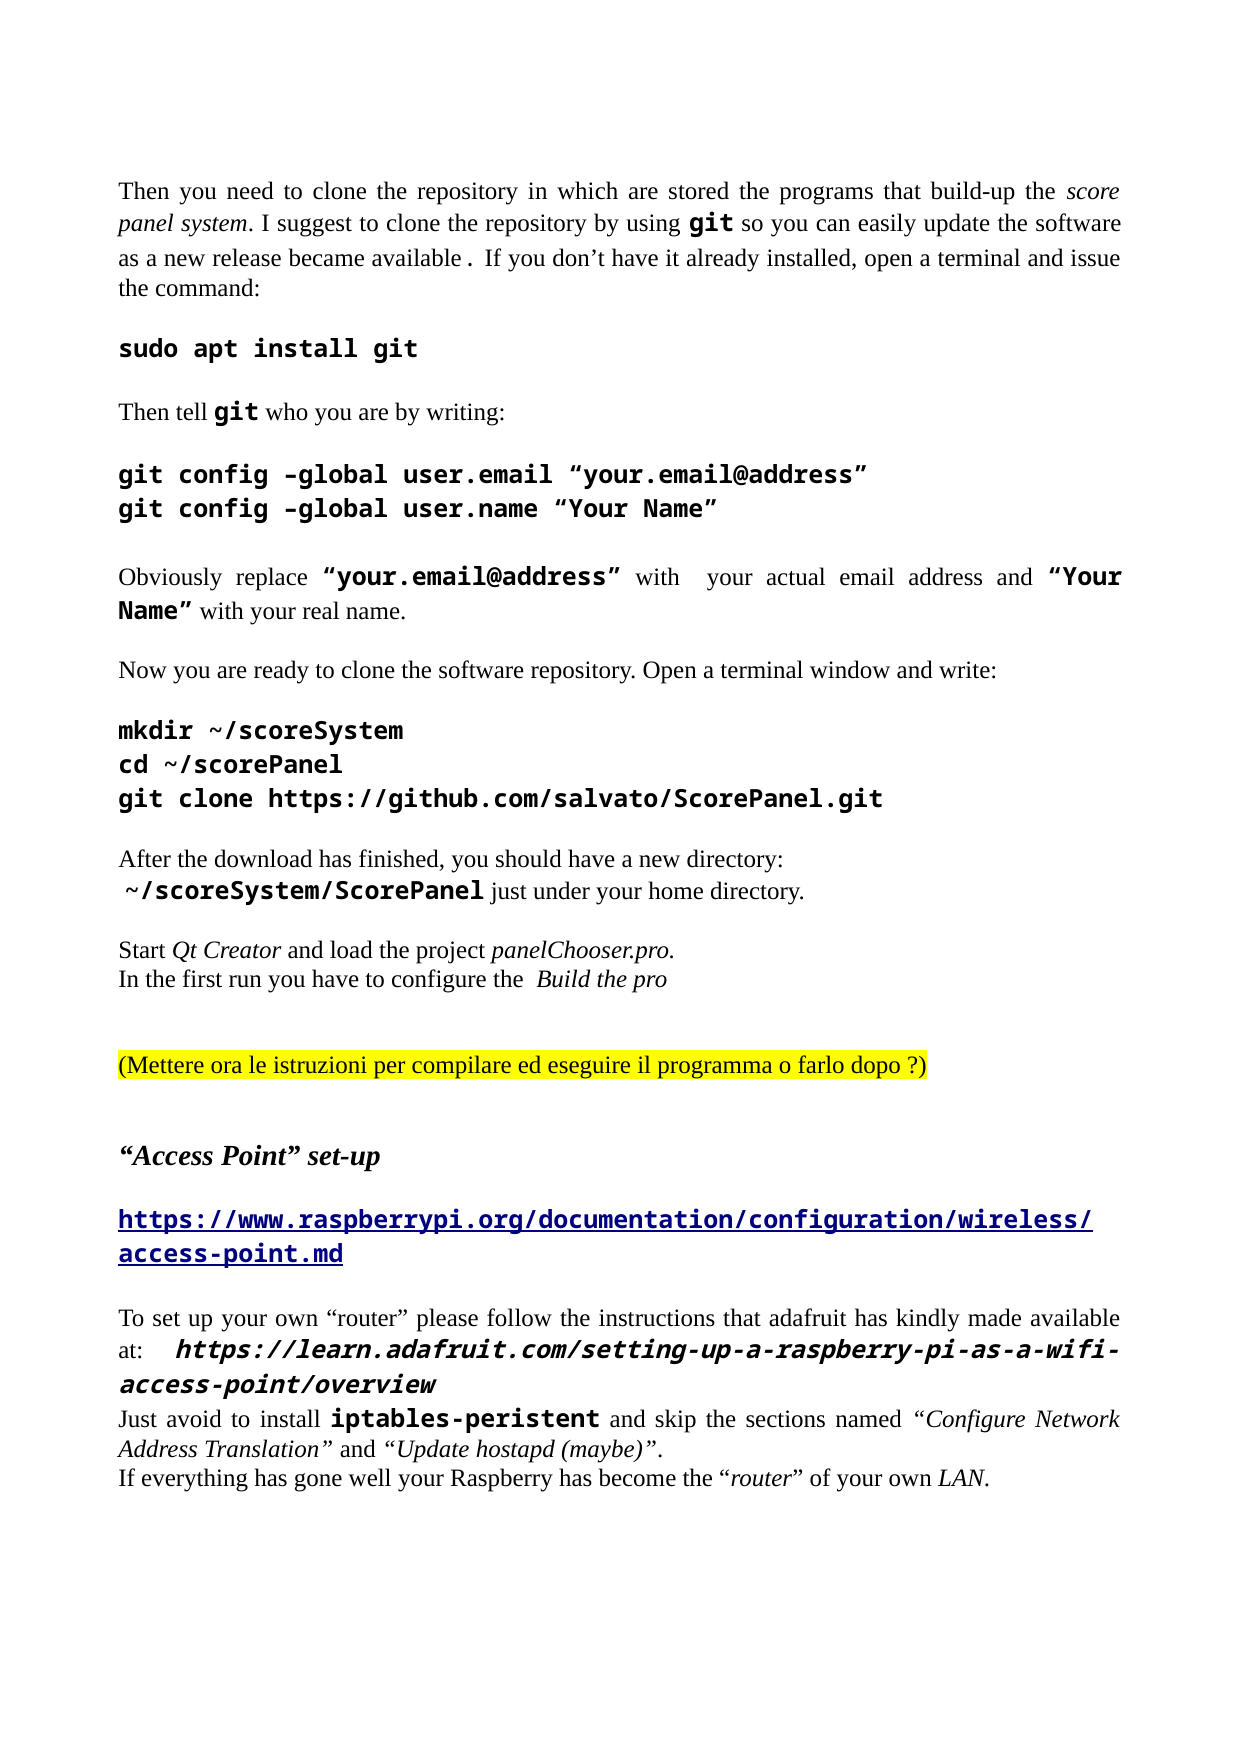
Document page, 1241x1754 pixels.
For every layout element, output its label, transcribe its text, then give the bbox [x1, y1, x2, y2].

text git clone https://github.com/salvato/ScorePanel.git [118, 781, 1122, 815]
text https://www.raspberrypi.org/documentation/configuration/wireless/access-point.md [118, 1201, 1122, 1269]
text If everything has gone well your Raspberry has become the “router” of your own LAN. [118, 1463, 1122, 1492]
text git config –global user.name “Your Name” [118, 490, 1122, 524]
text (Mettere ora le istruzioni per compilare ed eseguire il programma o farlo dopo ?) [118, 1050, 1122, 1079]
text mkdir ~/scoreSystem [118, 713, 1122, 747]
text To set up your own “router” please follow the instructions that adafruit has kindly made available at: https://learn.adafruit.com/setting-up-a-raspberry-pi-as-a-wifi-access-point/overview [118, 1303, 1122, 1400]
text git config –global user.email “your.email@address” [118, 456, 1122, 490]
text Start Qt Creator and load the project panelChooser.pro. [118, 935, 1122, 964]
text Now you are ready to clone the software repository. Open a terminal window and write: [118, 655, 1122, 684]
text ~/scoreSystem/ScorePanel just under your home directory. [118, 873, 1122, 907]
text Just avoid to install iptables-peristent and skip the sections named “Configure Network Address Translation” and “Update hostapd (maybe)”. [118, 1400, 1122, 1463]
text After the download has finished, you should have a new directory: [118, 844, 1122, 873]
text In the first run you have to configure the Build the pro [118, 964, 1122, 993]
text Then you need to clone the repository in which are stored the programs that build-up the score panel system. I suggest to clone the repository by using git so you can easily update the software as a new release became available. If you don’t have it already installed, open a terminal and issue the command: [118, 176, 1122, 302]
text sudo apt install git [118, 331, 1122, 365]
text “Access Point” set-up [118, 1138, 1122, 1172]
text cd ~/scorePanel [118, 747, 1122, 781]
text Obviously replace “your.email@address” with your actual email address and “Your Name” with your real name. [118, 558, 1122, 627]
text Then tell git who you are by writing: [118, 393, 1122, 428]
